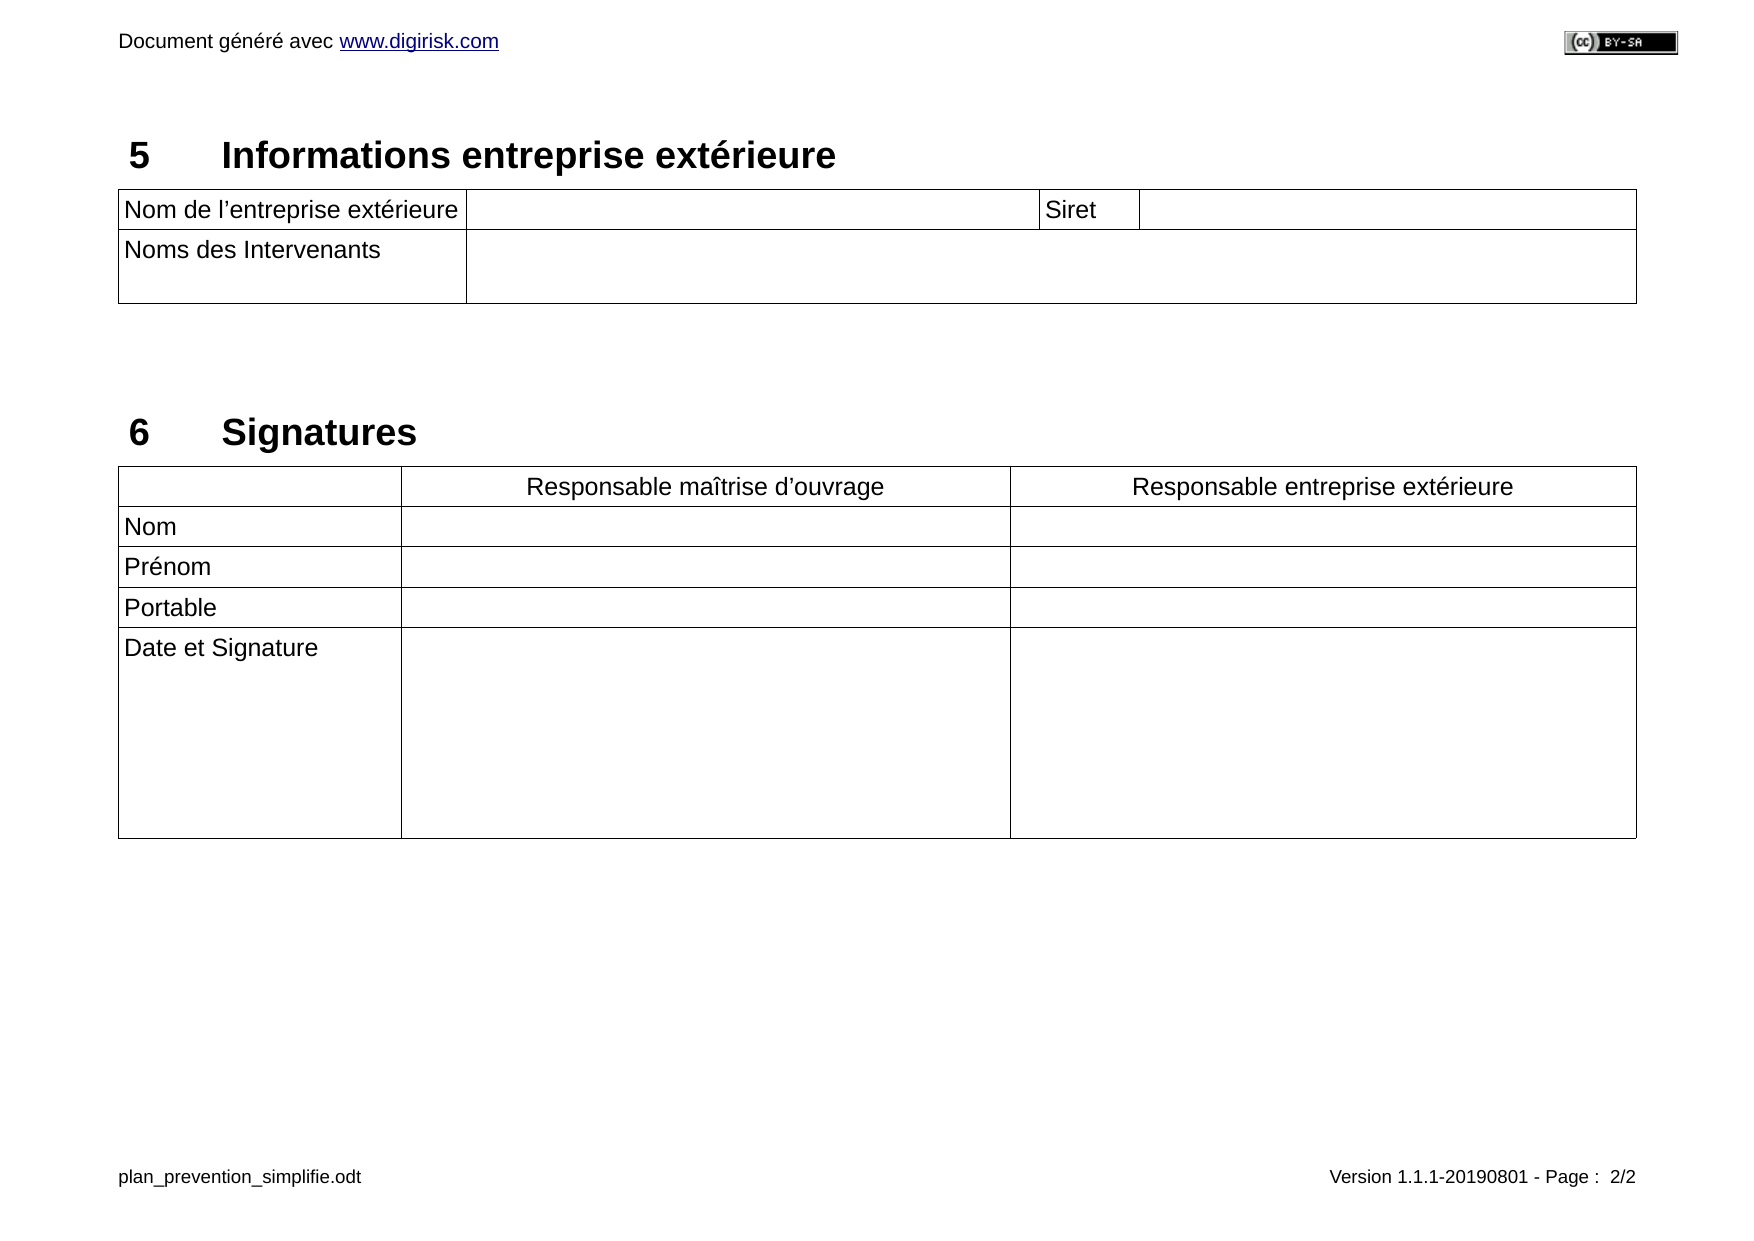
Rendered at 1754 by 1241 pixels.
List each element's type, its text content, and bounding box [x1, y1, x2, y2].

table_cell [467, 230, 1636, 303]
table_cell [402, 507, 1010, 546]
table_cell [1011, 507, 1636, 546]
table_cell Date et Signature [119, 628, 401, 838]
table_cell [1011, 628, 1636, 838]
table_header [467, 190, 1039, 229]
table_cell Nom [119, 507, 401, 546]
table_cell [402, 547, 1010, 587]
table_cell Portable [119, 588, 401, 627]
table_cell Prénom [119, 547, 401, 587]
picture [1564, 31, 1679, 55]
subtitle Signatures [118, 409, 1636, 453]
table_header Siret [1040, 190, 1139, 229]
table_cell Noms des Intervenants [119, 230, 466, 303]
table_header [119, 467, 401, 506]
subtitle Informations entreprise extérieure [118, 133, 1636, 176]
table_cell [1011, 588, 1636, 627]
table_cell [402, 588, 1010, 627]
table_header Nom de l’entreprise extérieure [119, 190, 466, 229]
table_cell [402, 628, 1010, 838]
table_header [1140, 190, 1636, 229]
table_header Responsable maîtrise d’ouvrage [402, 467, 1010, 506]
table_header Responsable entreprise extérieure [1011, 467, 1636, 506]
table_cell [1011, 547, 1636, 587]
